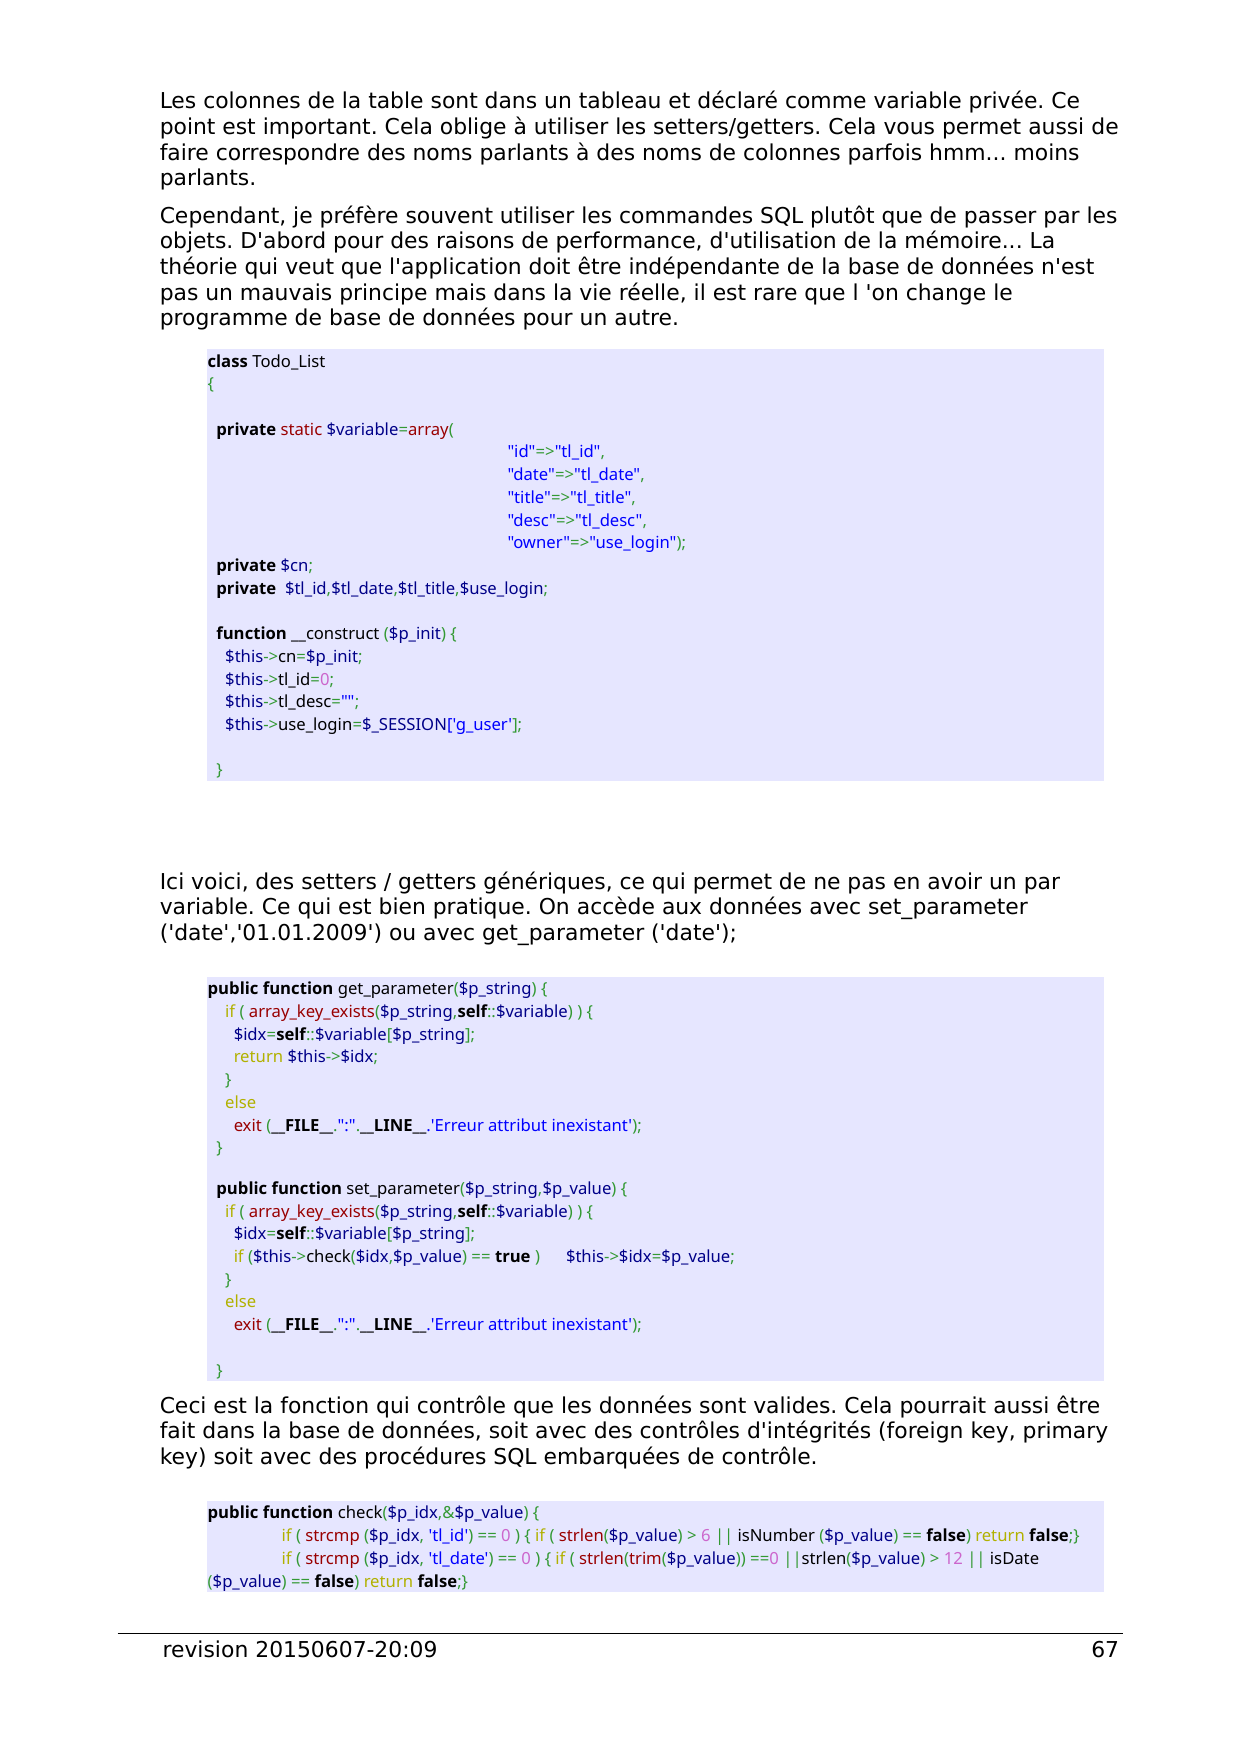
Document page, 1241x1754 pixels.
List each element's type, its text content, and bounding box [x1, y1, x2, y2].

text class Todo_List { private static $variable=array( "id"=>"tl_id", "date"=>"tl_date", "title"=>"tl_title", "desc"=>"tl_desc", "owner"=>"use_login"); private $cn; private $tl_id,$tl_date,$tl_title,$use_login; function __construct ($p_init) { $this->cn=$p_init; $this->tl_id=0; $this->tl_desc=""; $this->use_login=$_SESSION['g_user']; } [207, 349, 1104, 781]
text Ceci est la fonction qui contrôle que les données sont valides. Cela pourrait aussi être fait dans la base de données, soit avec des contrôles d'intégrités (foreign key, primary key) soit avec des procédures SQL embarquées de contrôle. [159, 1393, 1123, 1469]
text Cependant, je préfère souvent utiliser les commandes SQL plutôt que de passer par les objets. D'abord pour des raisons de performance, d'utilisation de la mémoire... La théorie qui veut que l'application doit être indépendante de la base de données n'est pas un mauvais principe mais dans la vie réelle, il est rare que l 'on change le programme de base de données pour un autre. [159, 203, 1123, 331]
text Les colonnes de la table sont dans un tableau et déclaré comme variable privée. Ce point est important. Cela oblige à utiliser les setters/getters. Cela vous permet aussi de faire correspondre des noms parlants à des noms de colonnes parfois hmm... moins parlants. [159, 88, 1123, 191]
text public function set_parameter($p_string,$p_value) { if ( array_key_exists($p_string,self::$variable) ) { $idx=self::$variable[$p_string]; if ($this->check($idx,$p_value) == true ) $this->$idx=$p_value; } else exit (__FILE__.":".__LINE__.'Erreur attribut inexistant'); } [207, 1177, 1104, 1381]
text Ici voici, des setters / getters génériques, ce qui permet de ne pas en avoir un par variable. Ce qui est bien pratique. On accède aux données avec set_parameter ('date','01.01.2009') ou avec get_parameter ('date'); [159, 869, 1123, 945]
text public function get_parameter($p_string) { if ( array_key_exists($p_string,self::$variable) ) { $idx=self::$variable[$p_string]; return $this->$idx; } else exit (__FILE__.":".__LINE__.'Erreur attribut inexistant'); } [207, 977, 1104, 1158]
text public function check($p_idx,&$p_value) { if ( strcmp ($p_idx, 'tl_id') == 0 ) { if ( strlen($p_value) > 6 || isNumber ($p_value) == false) return false;} if ( strcmp ($p_idx, 'tl_date') == 0 ) { if ( strlen(trim($p_value)) ==0 ||strlen($p_value) > 12 || isDate ($p_value) == false) return false;} [207, 1501, 1104, 1592]
